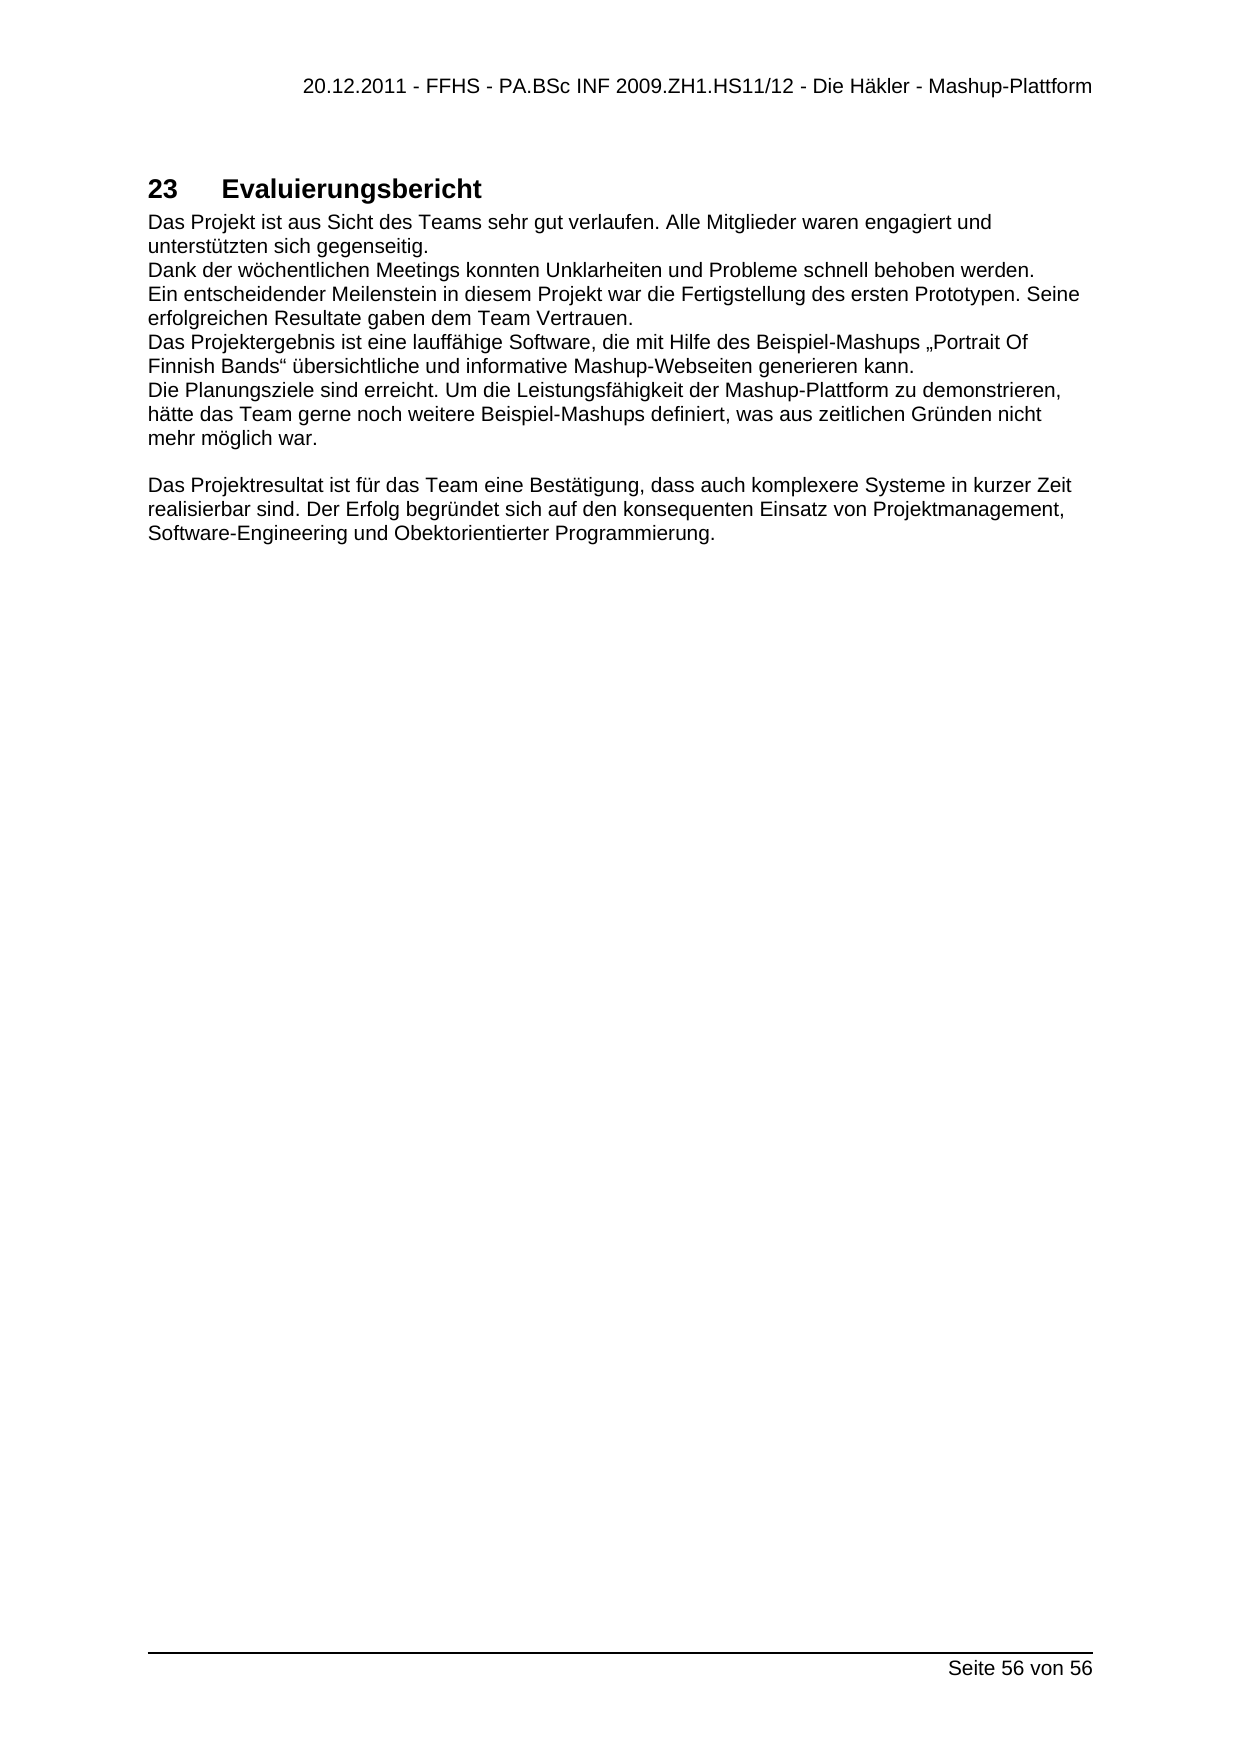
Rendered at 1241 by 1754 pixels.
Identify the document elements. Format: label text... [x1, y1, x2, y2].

subtitle Evaluierungsbericht [148, 173, 1093, 204]
text Das Projekt ist aus Sicht des Teams sehr gut verlaufen. Alle Mitglieder waren engagiert und unterstützten sich gegenseitig. Dank der wöchentlichen Meetings konnten Unklarheiten und Probleme schnell behoben werden. Ein entscheidender Meilenstein in diesem Projekt war die Fertigstellung des ersten Prototypen. Seine erfolgreichen Resultate gaben dem Team Vertrauen. Das Projektergebnis ist eine lauffähige Software, die mit Hilfe des Beispiel-Mashups „Portrait Of Finnish Bands“ übersichtliche und informative Mashup-Webseiten generieren kann. Die Planungsziele sind erreicht. Um die Leistungsfähigkeit der Mashup-Plattform zu demonstrieren, hätte das Team gerne noch weitere Beispiel-Mashups definiert, was aus zeitlichen Gründen nicht mehr möglich war. [148, 210, 1093, 450]
text Das Projektresultat ist für das Team eine Bestätigung, dass auch komplexere Systeme in kurzer Zeit realisierbar sind. Der Erfolg begründet sich auf den konsequenten Einsatz von Projektmanagement, Software-Engineering und Obektorientierter Programmierung. [148, 473, 1093, 568]
